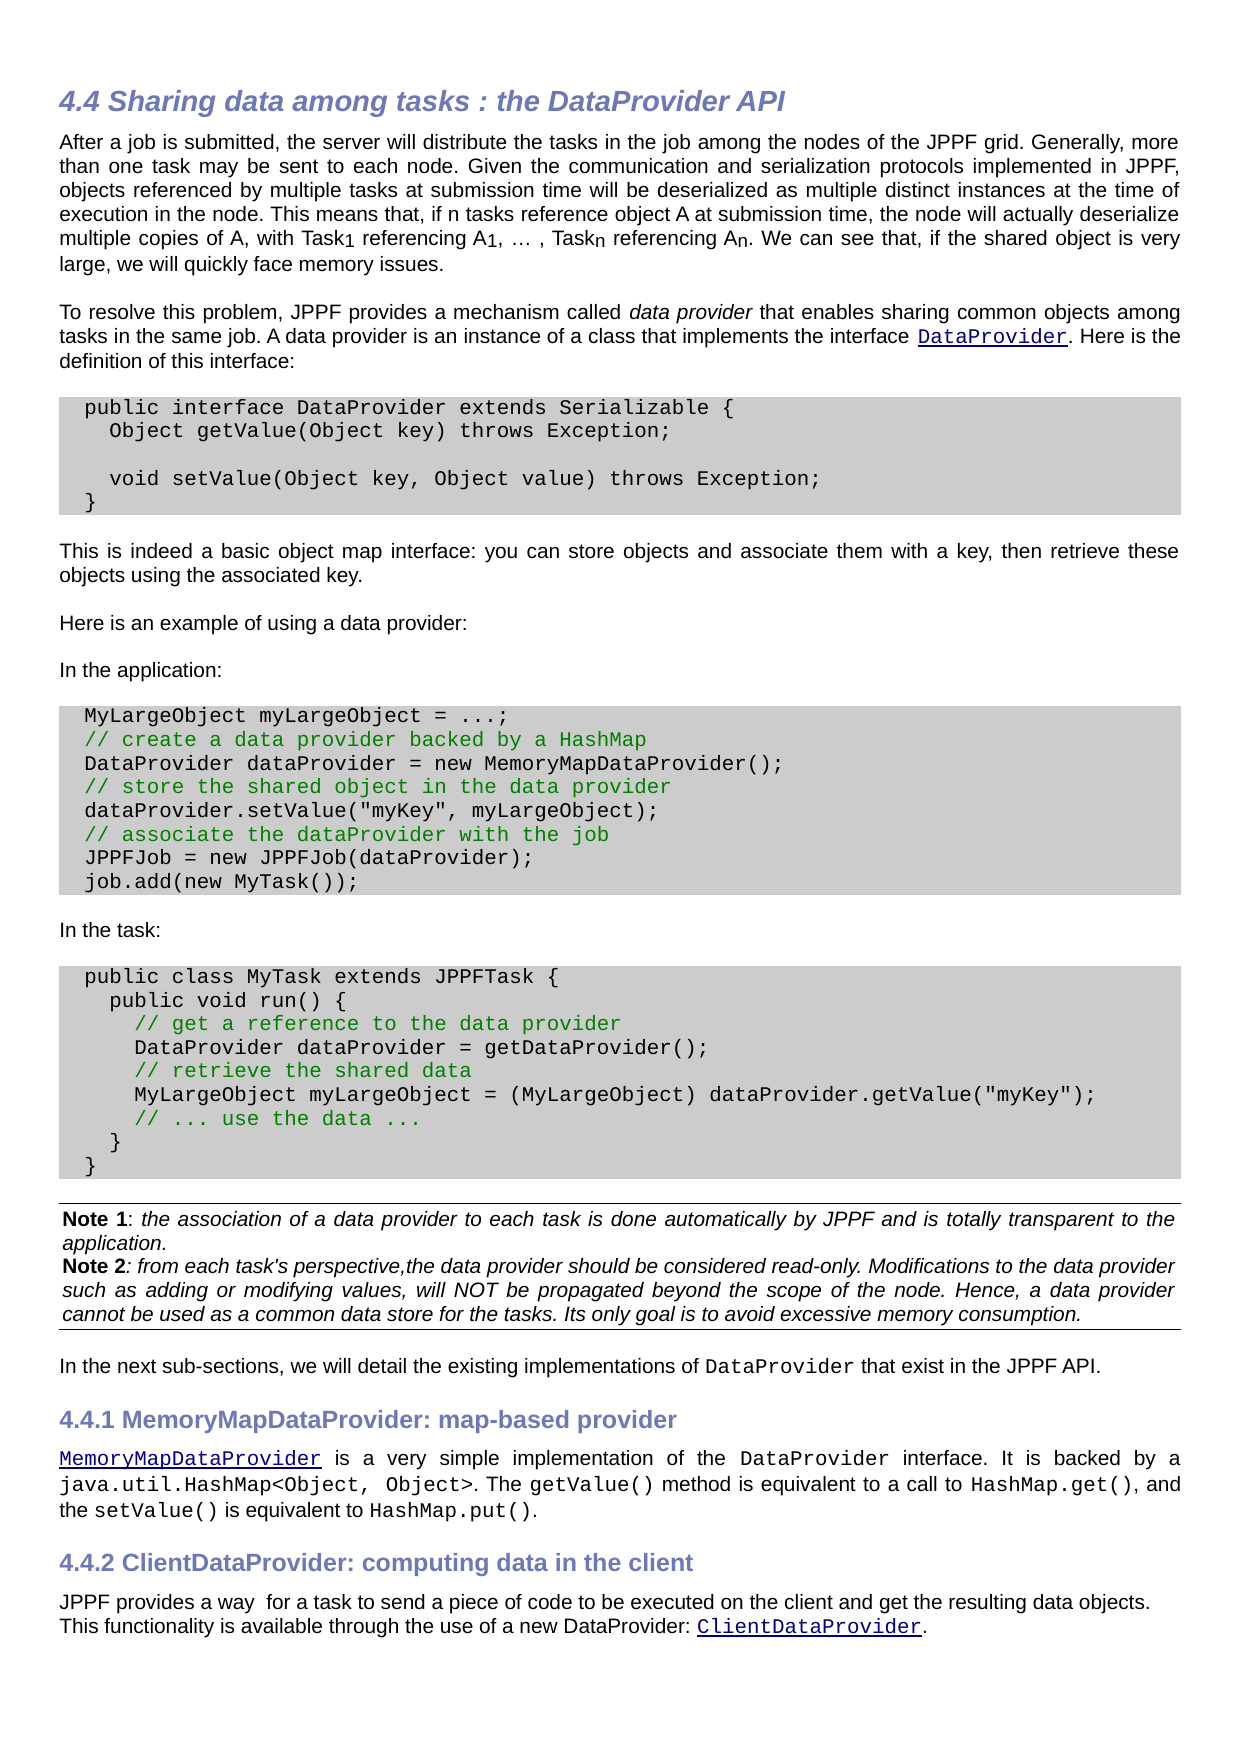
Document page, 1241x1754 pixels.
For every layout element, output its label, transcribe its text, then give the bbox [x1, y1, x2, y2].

text To resolve this problem, JPPF provides a mechanism called data provider that enables sharing common objects among tasks in the same job. A data provider is an instance of a class that implements the interface DataProvider. Here is the definition of this interface: [59, 299, 1181, 373]
text } [59, 491, 1181, 515]
text public class MyTask extends JPPFTask { [59, 966, 1181, 989]
text } [59, 1155, 1181, 1179]
text MyLargeObject myLargeObject = (MyLargeObject) dataProvider.getValue("myKey"); [59, 1084, 1181, 1108]
text After a job is submitted, the server will distribute the tasks in the job among the nodes of the JPPF grid. Generally, more than one task may be sent to each node. Given the communication and serialization protocols implemented in JPPF, objects referenced by multiple tasks at submission time will be deserialized as multiple distinct instances at the time of execution in the node. This means that, if n tasks reference object A at submission time, the node will actually deserialize multiple copies of A, with Task1 referencing A1, … , Taskn referencing An. We can see that, if the shared object is very large, we will quickly face memory issues. [59, 130, 1181, 276]
text This is indeed a basic object map interface: you can store objects and associate them with a key, then retrieve these objects using the associated key. [59, 539, 1181, 587]
text Note 1: the association of a data provider to each task is done automatically by JPPF and is totally transparent to the application. [59, 1204, 1181, 1250]
text public interface DataProvider extends Serializable { [59, 397, 1181, 421]
text DataProvider dataProvider = getDataProvider(); [59, 1037, 1181, 1061]
text // associate the dataProvider with the job [59, 824, 1181, 847]
text JPPFJob = new JPPFJob(dataProvider); [59, 847, 1181, 871]
text } [59, 1131, 1181, 1155]
text This functionality is available through the use of a new DataProvider: ClientDataProvider. [59, 1613, 1181, 1639]
text // store the shared object in the data provider [59, 776, 1181, 800]
subtitle Sharing data among tasks : the DataProvider API [59, 84, 1181, 118]
text // get a reference to the data provider [59, 1013, 1181, 1037]
text Here is an example of using a data provider: [59, 610, 1181, 634]
text // ... use the data ... [59, 1108, 1181, 1131]
text // create a data provider backed by a HashMap [59, 729, 1181, 753]
text MemoryMapDataProvider is a very simple implementation of the DataProvider interface. It is backed by a java.util.HashMap<Object, Object>. The getValue() method is equivalent to a call to HashMap.get(), and the setValue() is equivalent to HashMap.put(). [59, 1446, 1181, 1523]
text MyLargeObject myLargeObject = ...; [59, 706, 1181, 729]
text In the next sub-sections, we will detail the existing implementations of DataProvider that exist in the JPPF API. [59, 1354, 1181, 1379]
text public void run() { [59, 989, 1181, 1013]
subtitle MemoryMapDataProvider: map-based provider [59, 1404, 1181, 1433]
text In the task: [59, 918, 1181, 942]
text void setValue(Object key, Object value) throws Exception; [59, 468, 1181, 491]
text Object getValue(Object key) throws Exception; [59, 421, 1181, 444]
text job.add(new MyTask()); [59, 871, 1181, 895]
text DataProvider dataProvider = new MemoryMapDataProvider(); [59, 753, 1181, 776]
text Note 2: from each task's perspective,the data provider should be considered read-only. Modifications to the data provider such as adding or modifying values, will NOT be propagated beyond the scope of the node. Hence, a data provider cannot be used as a common data store for the tasks. Its only goal is to avoid excessive memory consumption. [59, 1250, 1181, 1329]
subtitle ClientDataProvider: computing data in the client [59, 1548, 1181, 1577]
text JPPF provides a way for a task to send a piece of code to be executed on the client and get the resulting data objects. [59, 1589, 1181, 1613]
text dataProvider.setValue("myKey", myLargeObject); [59, 800, 1181, 824]
text In the application: [59, 658, 1181, 682]
text // retrieve the shared data [59, 1061, 1181, 1084]
